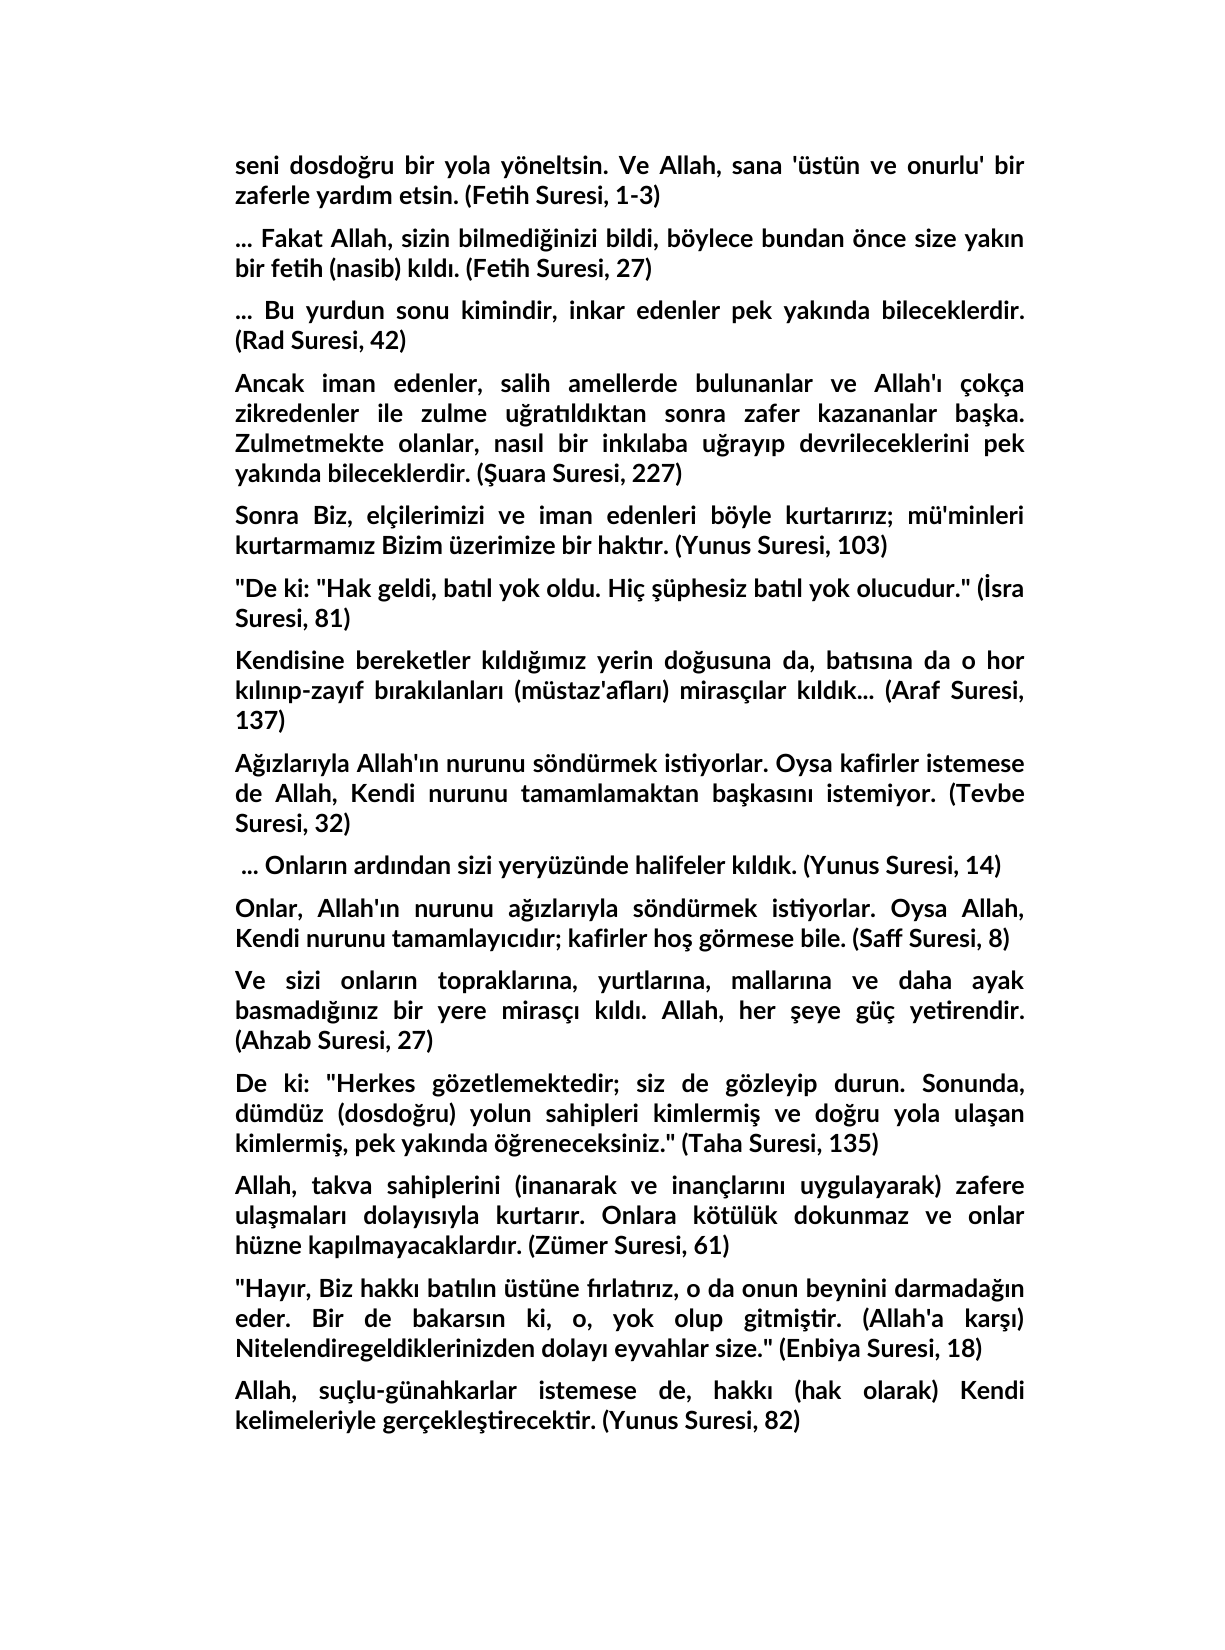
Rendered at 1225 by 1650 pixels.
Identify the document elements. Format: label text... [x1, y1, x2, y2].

text "De ki: "Hak geldi, batıl yok oldu. Hiç şüphesiz batıl yok olucudur." (İsra Suresi, 81) [235, 572, 1026, 632]
text Sonra Biz, elçilerimizi ve iman edenleri böyle kurtarırız; mü'minleri kurtarmamız Bizim üzerimize bir haktır. (Yunus Suresi, 103) [235, 500, 1026, 560]
text Ve sizi onların topraklarına, yurtlarına, mallarına ve daha ayak basmadığınız bir yere mirasçı kıldı. Allah, her şeye güç yetirendir. (Ahzab Suresi, 27) [235, 965, 1026, 1055]
text Ağızlarıyla Allah'ın nurunu söndürmek istiyorlar. Oysa kafirler istemese de Allah, Kendi nurunu tamamlamaktan başkasını istemiyor. (Tevbe Suresi, 32) [235, 747, 1026, 837]
text ... Onların ardından sizi yeryüzünde halifeler kıldık. (Yunus Suresi, 14) [235, 850, 1026, 880]
text ... Bu yurdun sonu kimindir, inkar edenler pek yakında bileceklerdir. (Rad Suresi, 42) [235, 295, 1026, 355]
text seni dosdoğru bir yola yöneltsin. Ve Allah, sana 'üstün ve onurlu' bir zaferle yardım etsin. (Fetih Suresi, 1-3) [235, 150, 1026, 210]
text Ancak iman edenler, salih amellerde bulunanlar ve Allah'ı çokça zikredenler ile zulme uğratıldıktan sonra zafer kazananlar başka. Zulmetmekte olanlar, nasıl bir inkılaba uğrayıp devrileceklerini pek yakında bileceklerdir. (Şuara Suresi, 227) [235, 367, 1026, 487]
text "Hayır, Biz hakkı batılın üstüne fırlatırız, o da onun beynini darmadağın eder. Bir de bakarsın ki, o, yok olup gitmiştir. (Allah'a karşı) Nitelendiregeldiklerinizden dolayı eyvahlar size." (Enbiya Suresi, 18) [235, 1272, 1026, 1362]
text Allah, takva sahiplerini (inanarak ve inançlarını uygulayarak) zafere ulaşmaları dolayısıyla kurtarır. Onlara kötülük dokunmaz ve onlar hüzne kapılmayacaklardır. (Zümer Suresi, 61) [235, 1170, 1026, 1260]
text De ki: "Herkes gözetlemektedir; siz de gözleyip durun. Sonunda, dümdüz (dosdoğru) yolun sahipleri kimlermiş ve doğru yola ulaşan kimlermiş, pek yakında öğreneceksiniz." (Taha Suresi, 135) [235, 1067, 1026, 1157]
text Onlar, Allah'ın nurunu ağızlarıyla söndürmek istiyorlar. Oysa Allah, Kendi nurunu tamamlayıcıdır; kafirler hoş görmese bile. (Saff Suresi, 8) [235, 892, 1026, 952]
text ... Fakat Allah, sizin bilmediğinizi bildi, böylece bundan önce size yakın bir fetih (nasib) kıldı. (Fetih Suresi, 27) [235, 222, 1026, 282]
text Kendisine bereketler kıldığımız yerin doğusuna da, batısına da o hor kılınıp-zayıf bırakılanları (müstaz'afları) mirasçılar kıldık... (Araf Suresi, 137) [235, 645, 1026, 735]
text Allah, suçlu-günahkarlar istemese de, hakkı (hak olarak) Kendi kelimeleriyle gerçekleştirecektir. (Yunus Suresi, 82) [235, 1375, 1026, 1435]
